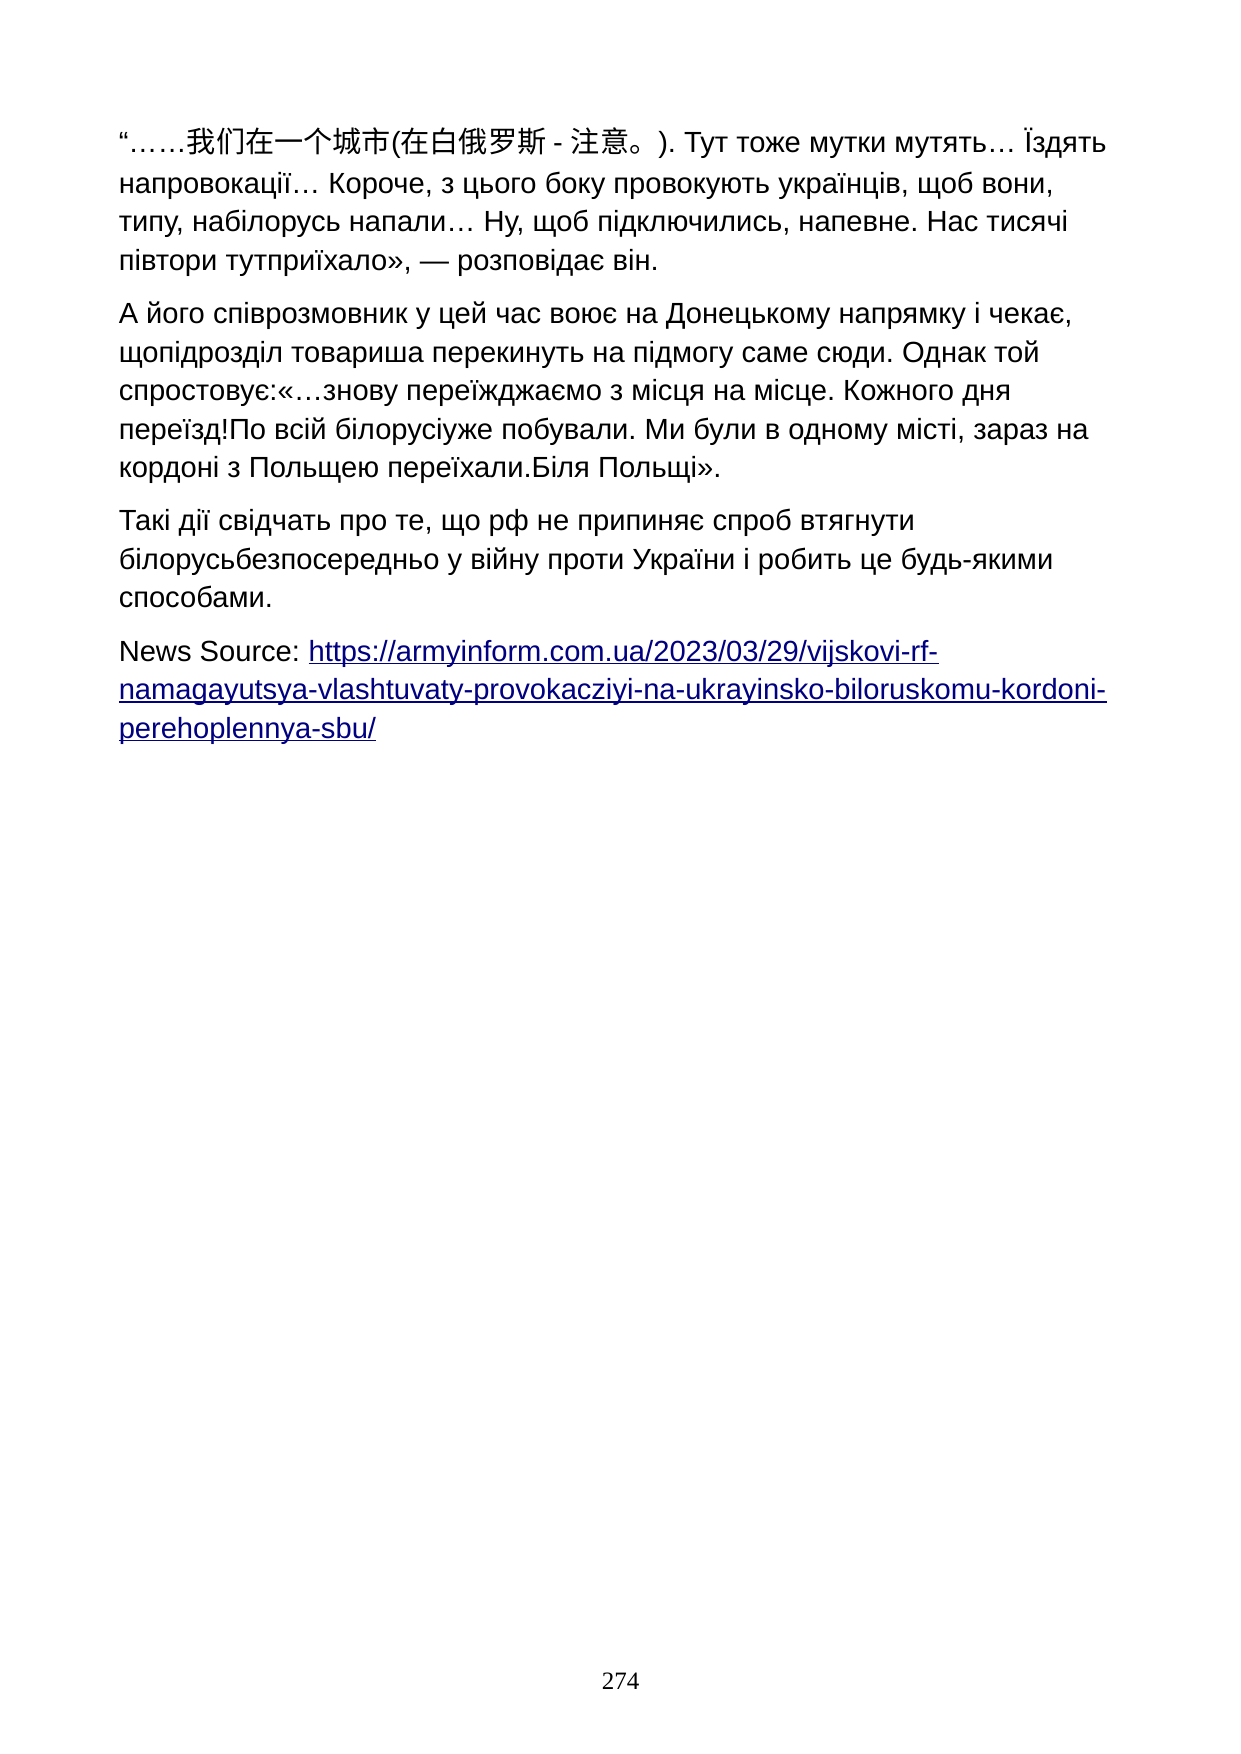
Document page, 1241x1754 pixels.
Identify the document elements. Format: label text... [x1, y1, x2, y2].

text “……我们在一个城市(在白俄罗斯 - 注意。). Тут тоже мутки мутять… Їздять напровокації… Короче, з цього боку провокують українців, щоб вони, типу, набілорусь напали… Ну, щоб підключились, напевне. Нас тисячі півтори тутприїхало», — розповідає він. [118, 118, 1122, 276]
text Такі дії свідчать про те, що рф не припиняє спроб втягнути білорусьбезпосередньо у війну проти України і робить це будь-якими способами. [118, 503, 1122, 614]
text А його співрозмовник у цей час воює на Донецькому напрямку і чекає, щопідрозділ товариша перекинуть на підмогу саме сюди. Однак той спростовує:«…знову переїжджаємо з місця на місце. Кожного дня переїзд!По всій білорусіуже побували. Ми були в одному місті, зараз на кордоні з Польщею переїхали.Біля Польщі». [118, 296, 1122, 484]
text News Source: https://armyinform.com.ua/2023/03/29/vijskovi-rf-namagayutsya-vlashtuvaty-provokacziyi-na-ukrayinsko-biloruskomu-kordoni-perehoplennya-sbu/ [118, 633, 1122, 744]
